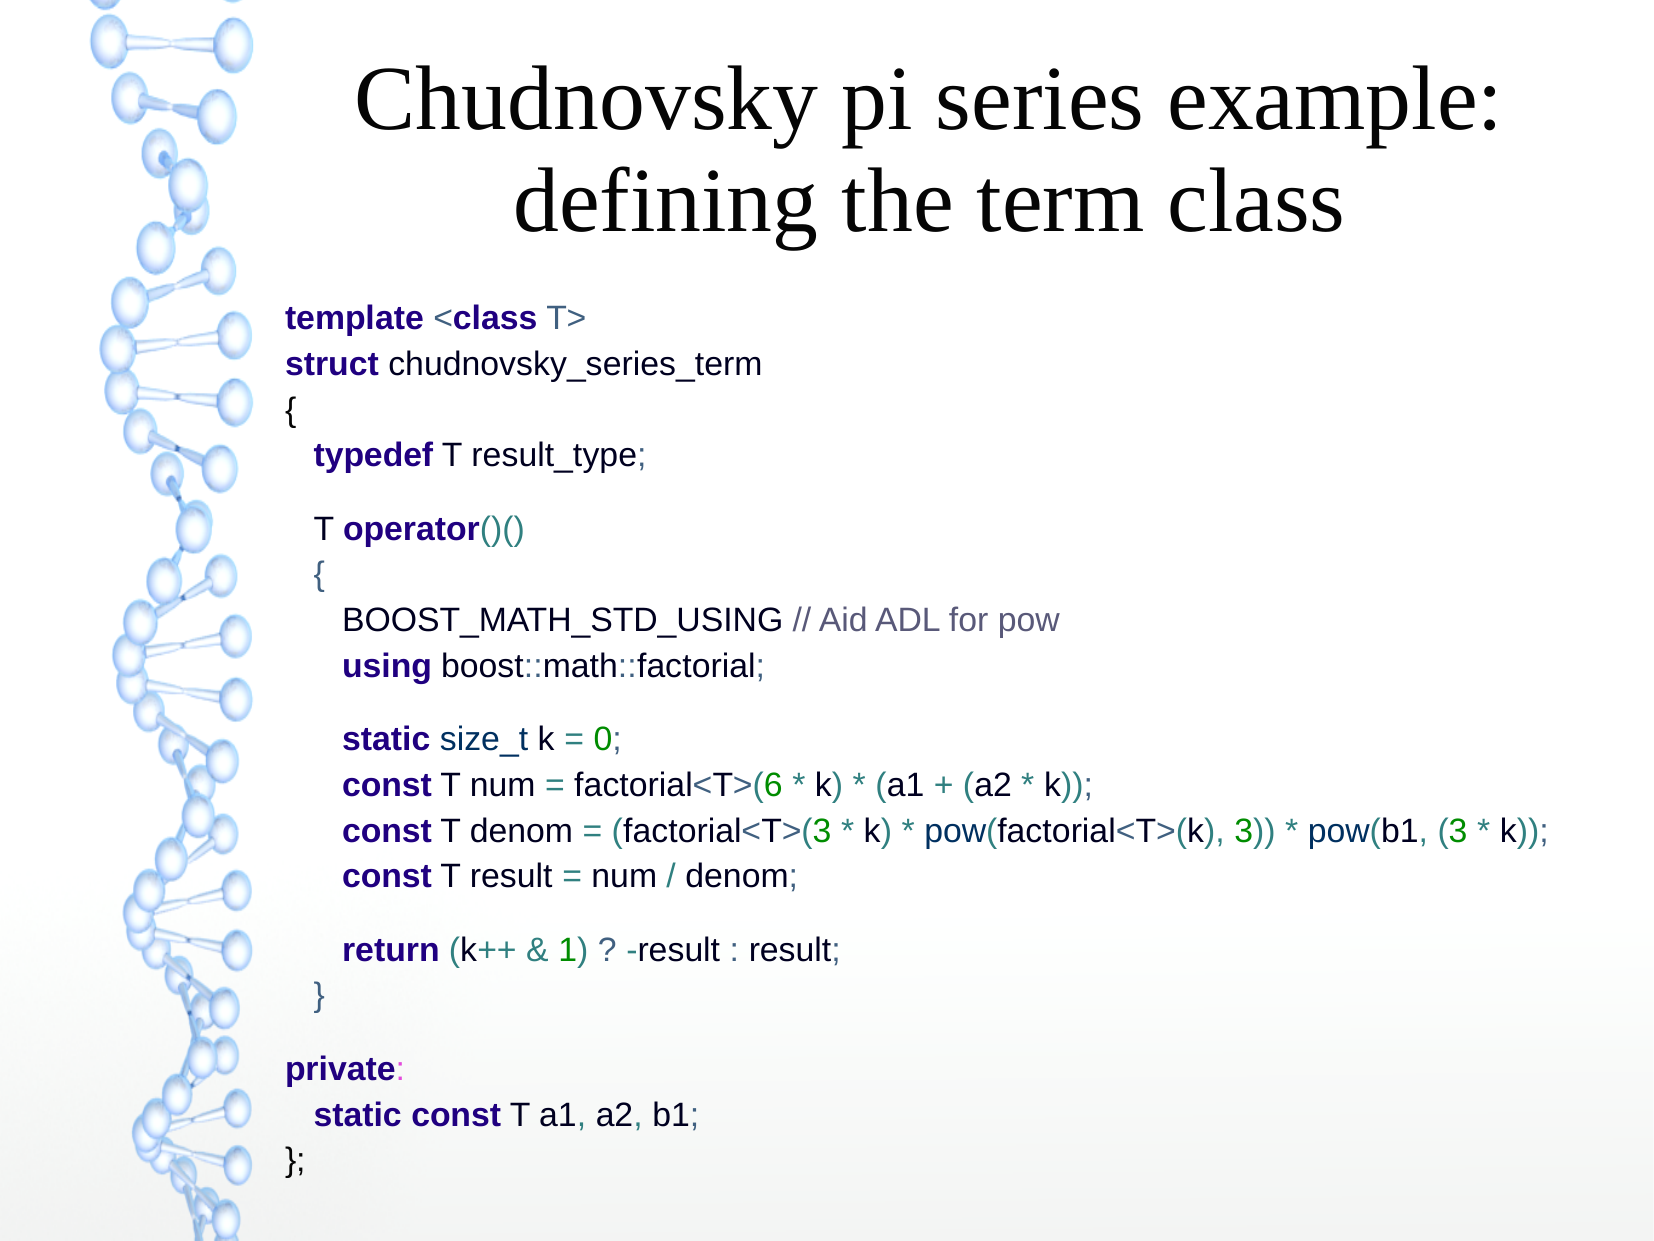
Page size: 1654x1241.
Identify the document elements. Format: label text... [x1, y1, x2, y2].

list template <class T> struct chudnovsky_series_term { typedef T result_type; T operator()() { BOOST_MATH_STD_USING // Aid ADL for pow using boost::math::factorial; static size_t k = 0; const T num = factorial<T>(6 * k) * (a1 + (a2 * k)); const T denom = (factorial<T>(3 * k) * pow(factorial<T>(k), 3)) * pow(b1, (3 * k)); const T result = num / denom; return (k++ & 1) ? -result : result; } private: static const T a1, a2, b1; }; [285, 299, 1614, 1186]
title Chudnovsky pi series example: defining the term class [265, 47, 1595, 252]
picture [0, 0, 1654, 1241]
